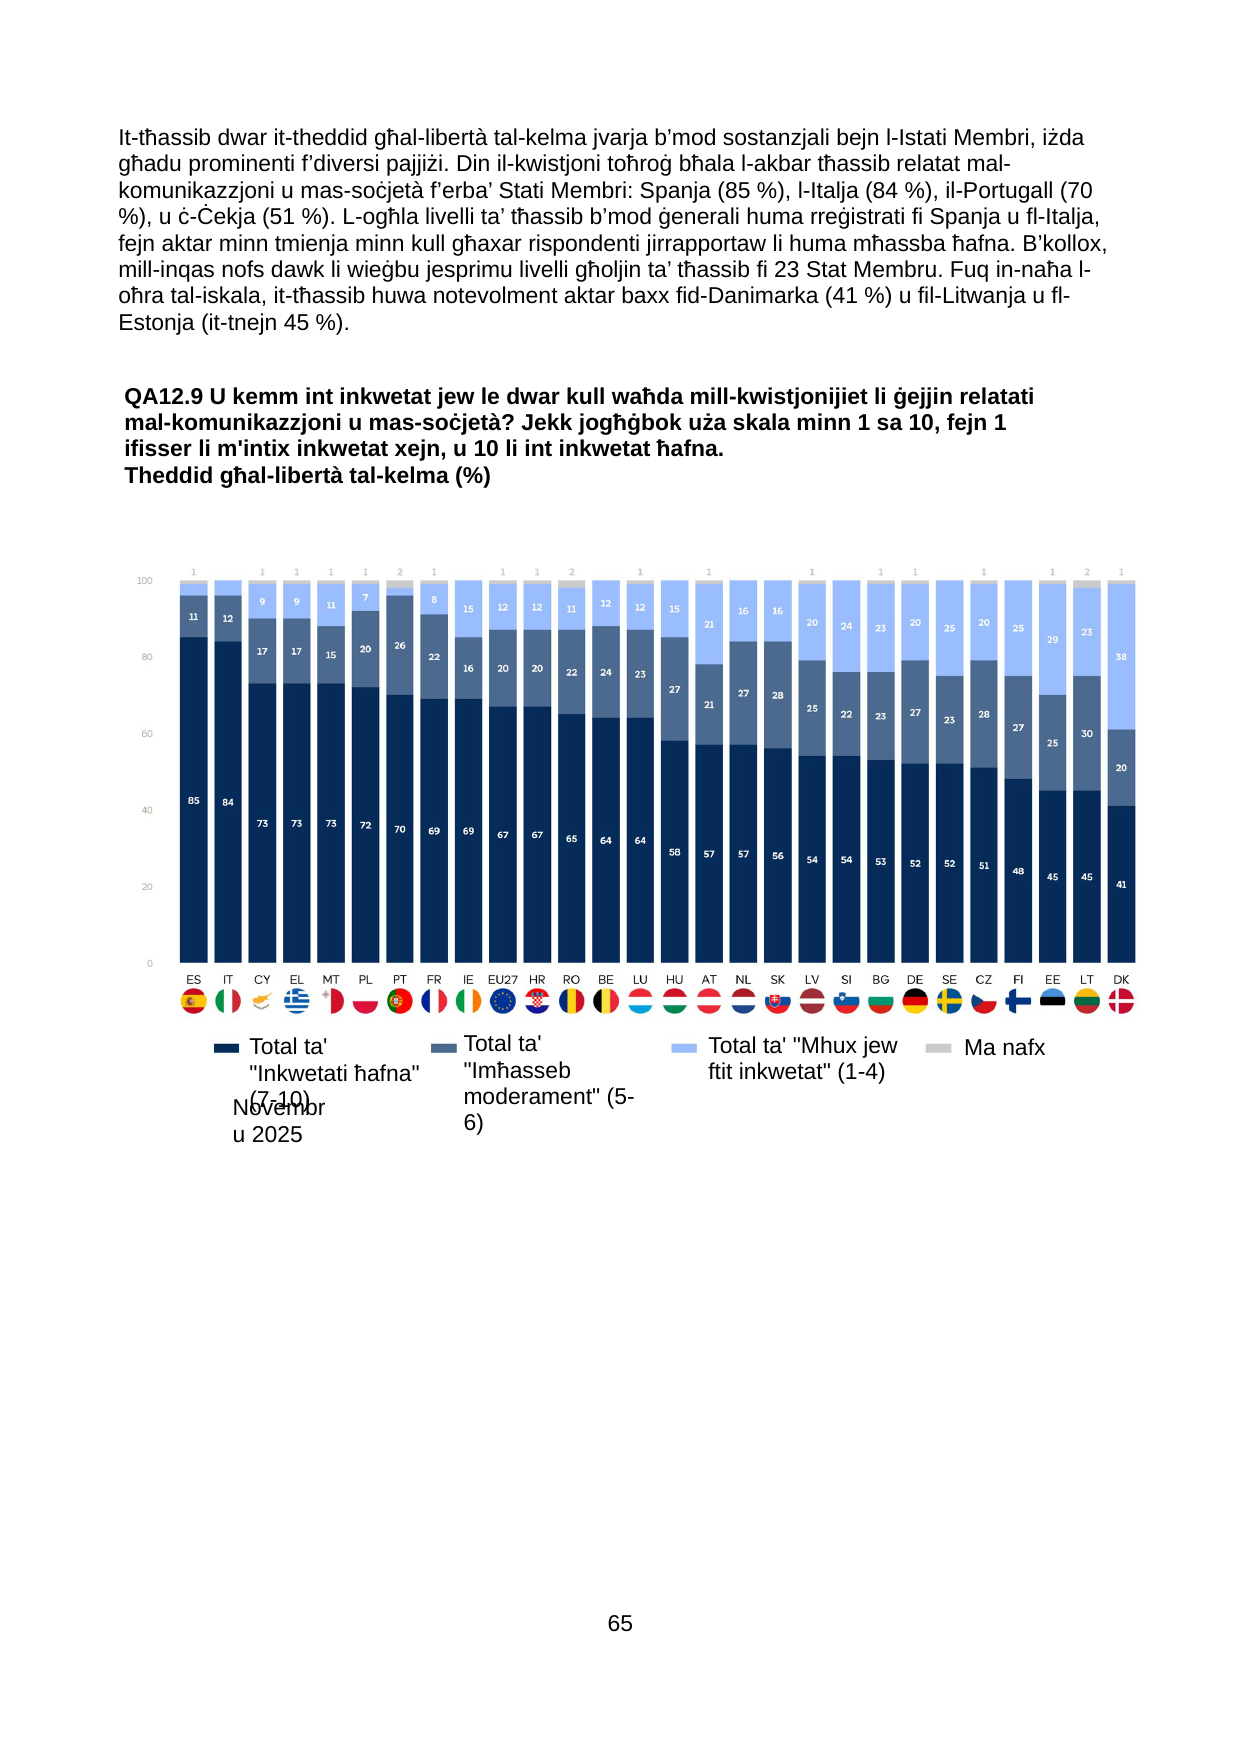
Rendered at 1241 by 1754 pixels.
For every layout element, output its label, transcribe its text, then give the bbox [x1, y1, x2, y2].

picture [131, 565, 1142, 1023]
picture [206, 1035, 956, 1056]
text It-tħassib dwar it-theddid għal-libertà tal-kelma jvarja b’mod sostanzjali bejn l-Istati Membri, iżda għadu prominenti f’diversi pajjiżi. Din il-kwistjoni toħroġ bħala l-akbar tħassib relatat mal-komunikazzjoni u mas-soċjetà f’erba’ Stati Membri: Spanja (85 %), l-Italja (84 %), il-Portugall (70 %), u ċ-Ċekja (51 %). L-ogħla livelli ta’ tħassib b’mod ġenerali huma rreġistrati fi Spanja u fl-Italja, fejn aktar minn tmienja minn kull għaxar rispondenti jirrapportaw li huma mħassba ħafna. B’kollox, mill-inqas nofs dawk li wieġbu jesprimu livelli għoljin ta’ tħassib fi 23 Stat Membru. Fuq in-naħa l-oħra tal-iskala, it-tħassib huwa notevolment aktar baxx fid-Danimarka (41 %) u fil-Litwanja u fl-Estonja (it-tnejn 45 %). [118, 124, 1122, 335]
